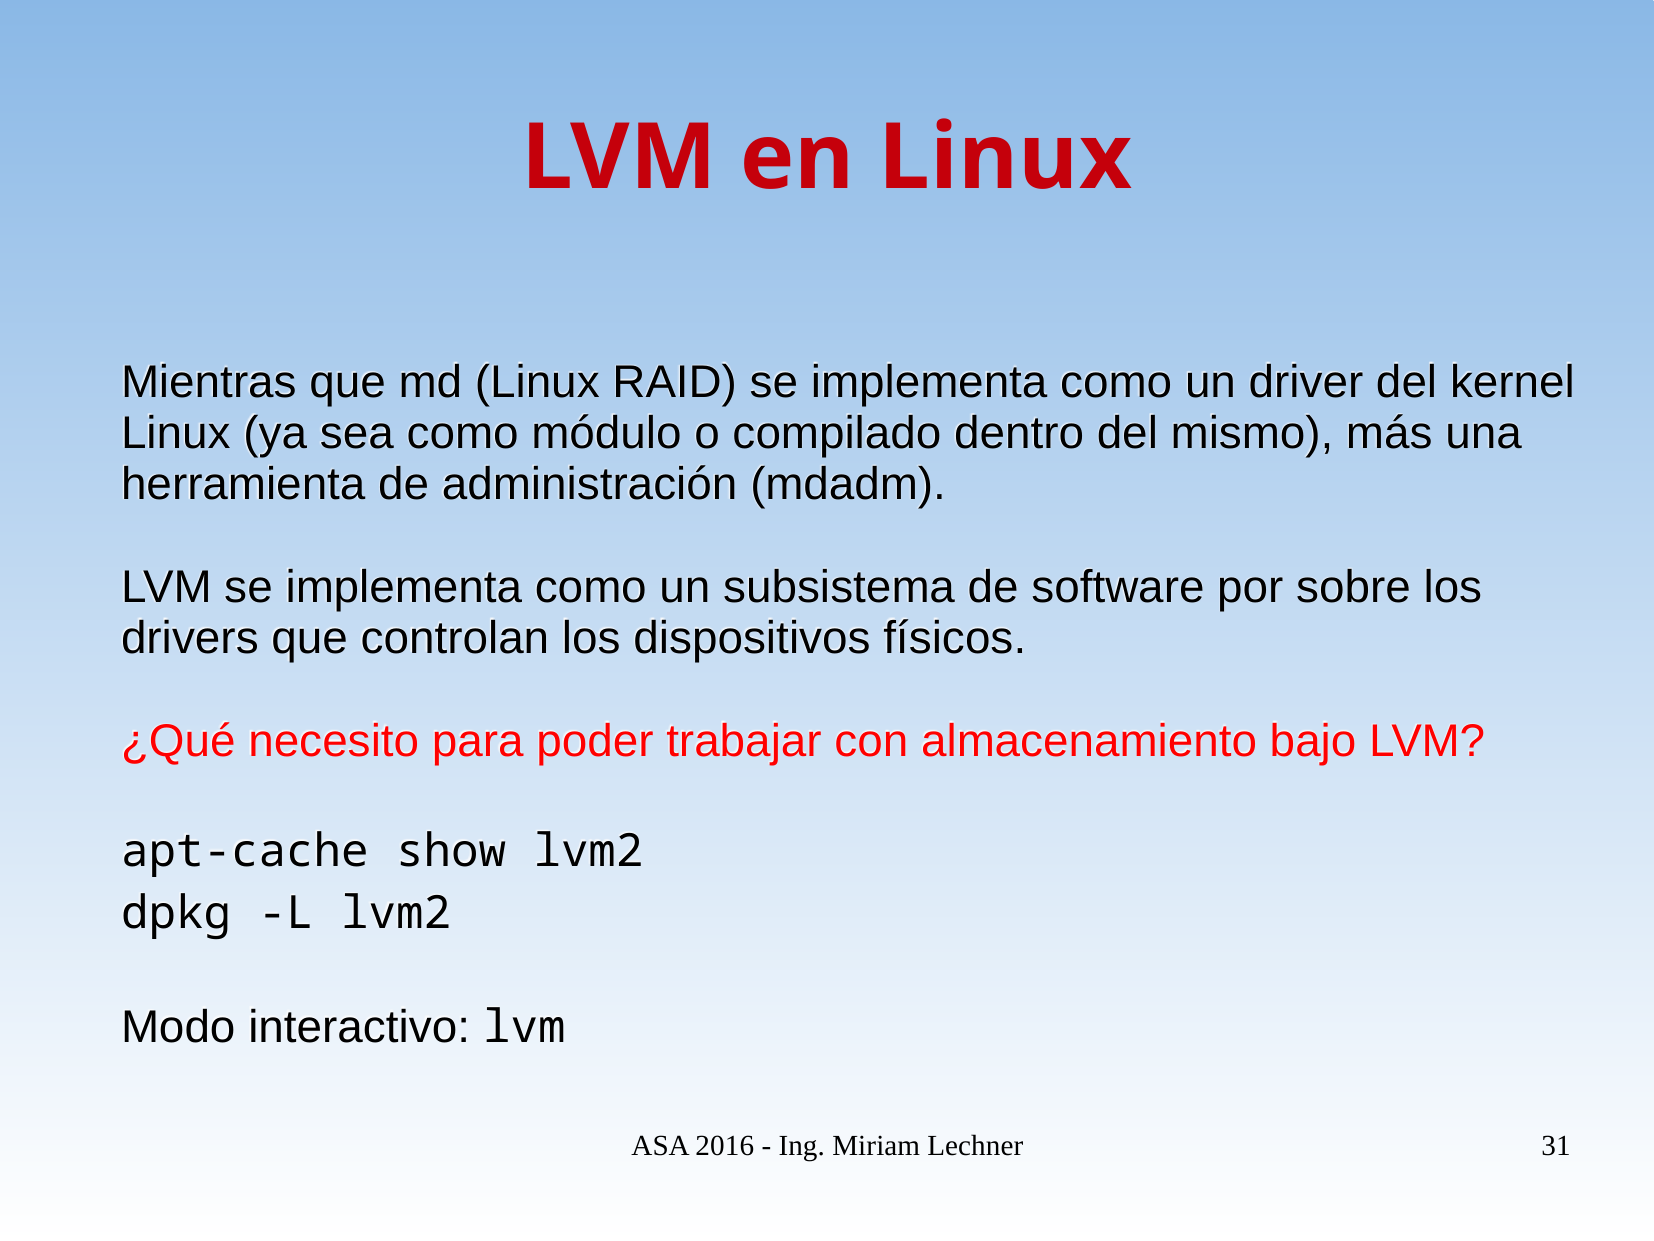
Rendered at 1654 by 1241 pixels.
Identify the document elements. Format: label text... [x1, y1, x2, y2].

text_box Mientras que md (Linux RAID) se implementa como un driver del kernel Linux (ya sea como módulo o compilado dentro del mismo), más una herramienta de administración (mdadm). LVM se implementa como un subsistema de software por sobre los drivers que controlan los dispositivos físicos. ¿Qué necesito para poder trabajar con almacenamiento bajo LVM? apt-cache show lvm2 dpkg -L lvm2 Modo interactivo: lvm [106, 348, 1592, 1038]
title LVM en Linux [82, 49, 1571, 257]
